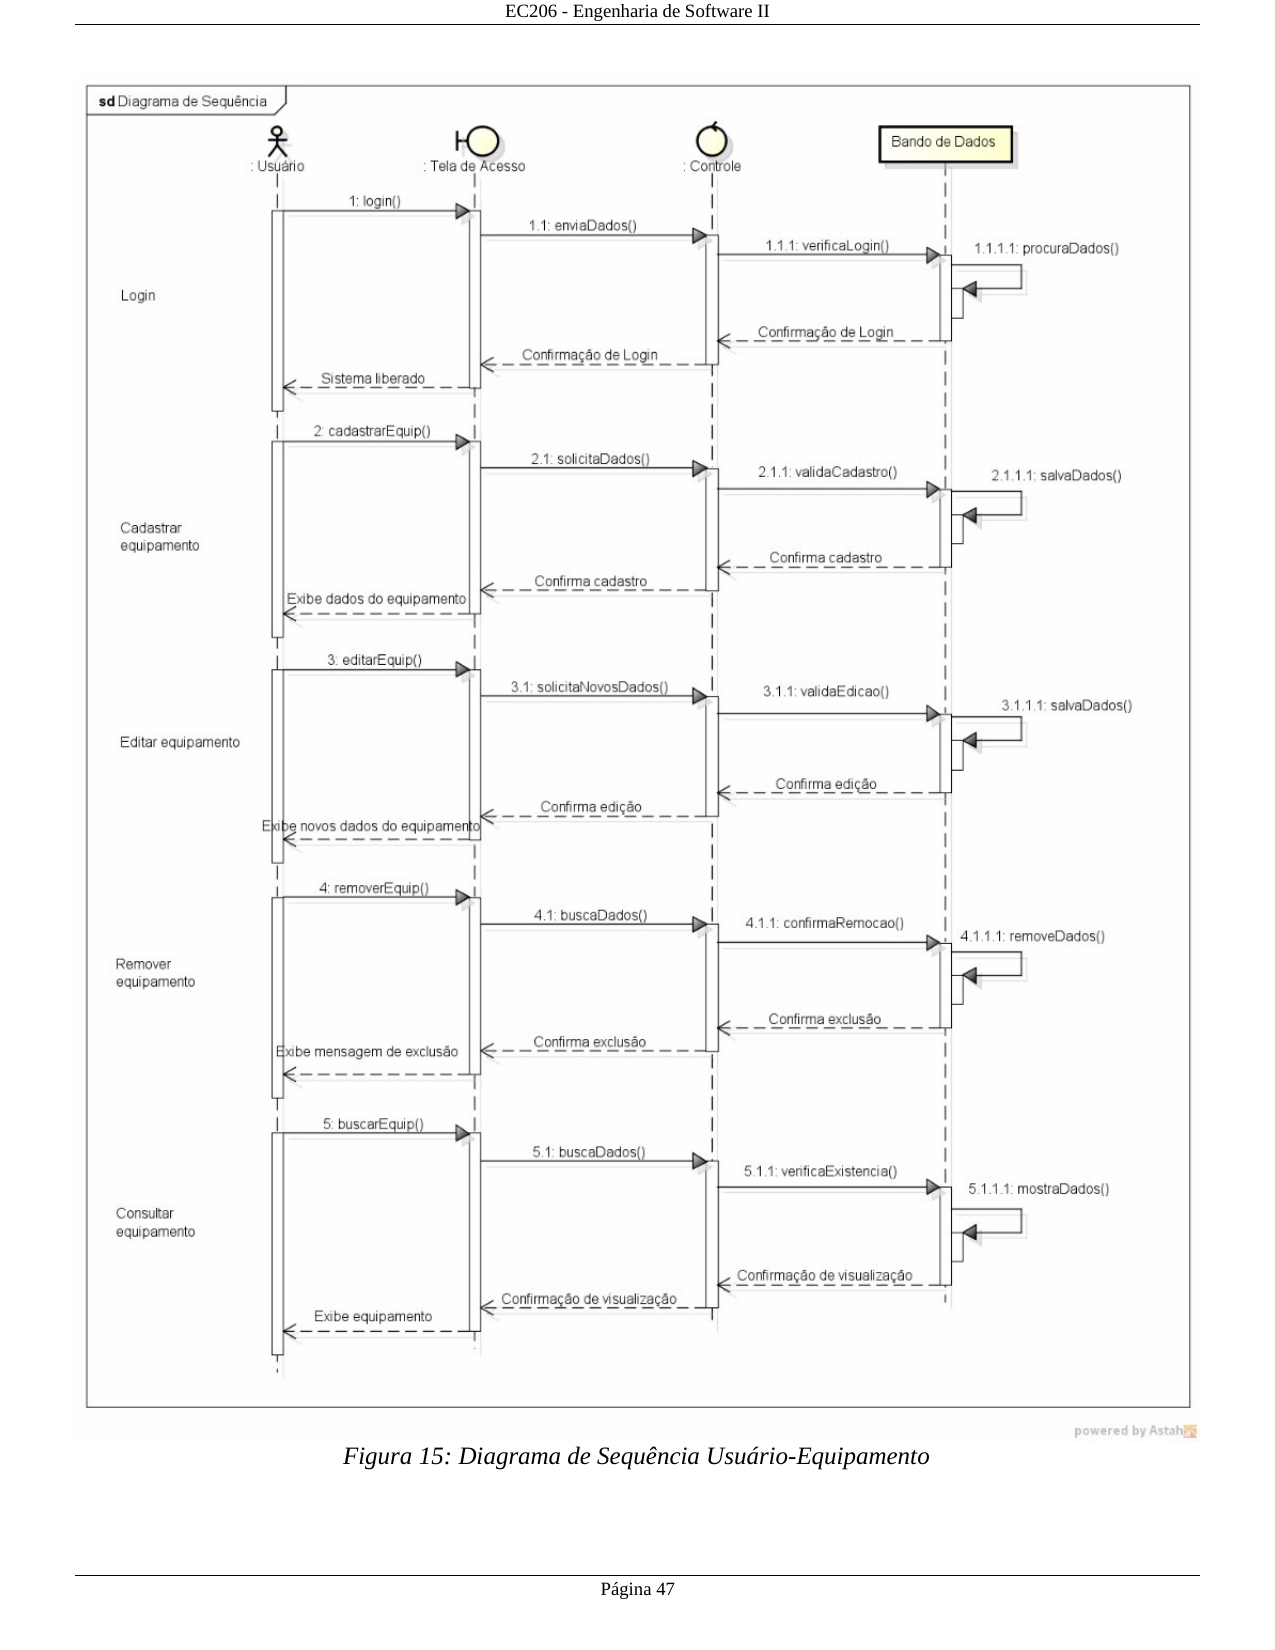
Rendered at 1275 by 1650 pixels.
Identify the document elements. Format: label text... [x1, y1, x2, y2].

picture [75, 75, 1200, 1442]
text Figura 15: Diagrama de Sequência Usuário-Equipamento [75, 1442, 1200, 1470]
